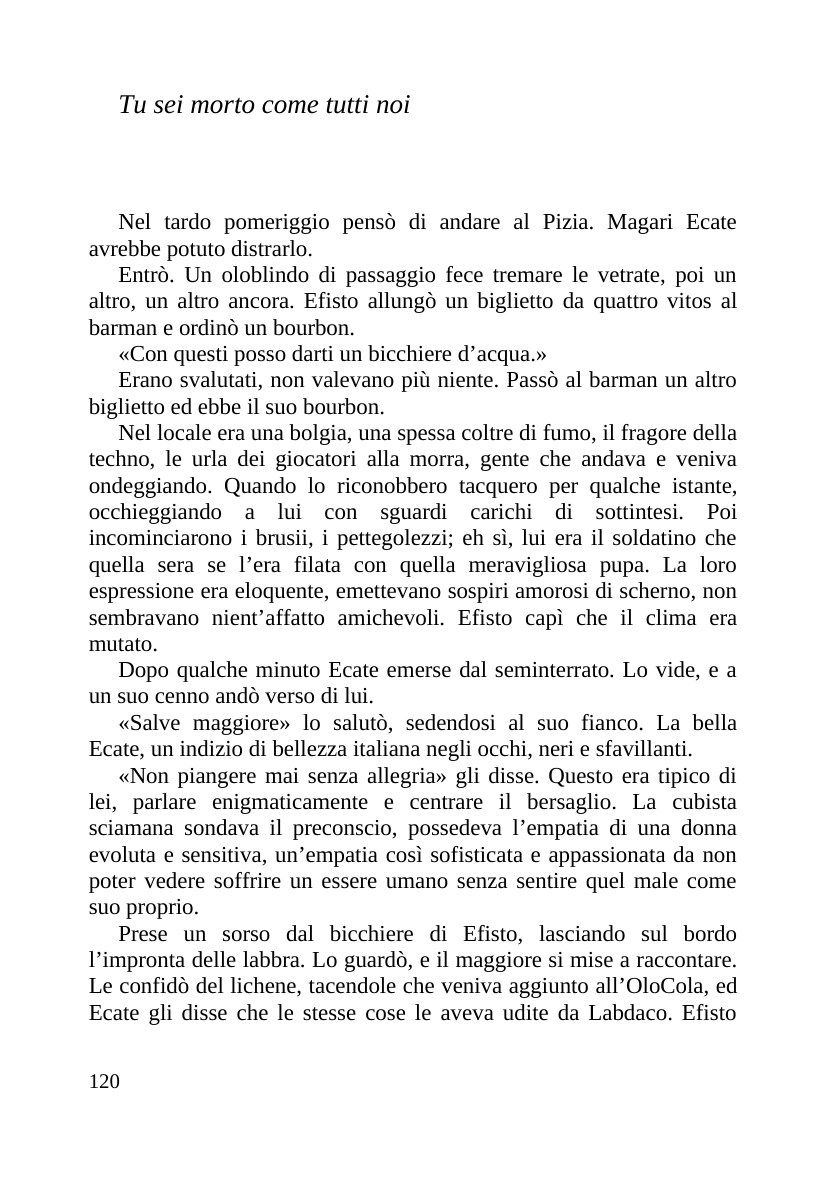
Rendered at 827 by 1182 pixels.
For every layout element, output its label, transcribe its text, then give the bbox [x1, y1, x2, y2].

text «Con questi posso darti un bicchiere d’acqua.» [88, 340, 738, 366]
text Nel tardo pomeriggio pensò di andare al Pizia. Magari Ecate avrebbe potuto distrarlo. [88, 208, 738, 261]
text Nel locale era una bolgia, una spessa coltre di fumo, il fragore della techno, le urla dei giocatori alla morra, gente che andava e veniva ondeggiando. Quando lo riconobbero tacquero per qualche istante, occhieggiando a lui con sguardi carichi di sottintesi. Poi incominciarono i brusii, i pettegolezzi; eh sì, lui era il soldatino che quella sera se l’era filata con quella meravigliosa pupa. La loro espressione era eloquente, emettevano sospiri amorosi di scherno, non sembravano nient’affatto amichevoli. Efisto capì che il clima era mutato. [88, 419, 738, 656]
text Entrò. Un oloblindo di passaggio fece tremare le vetrate, poi un altro, un altro ancora. Efisto allungò un biglietto da quattro vitos al barman e ordinò un bourbon. [88, 261, 738, 340]
text Prese un sorso dal bicchiere di Efisto, lasciando sul bordo l’impronta delle labbra. Lo guardò, e il maggiore si mise a raccontare. Le confidò del lichene, tacendole che veniva aggiunto all’OloCola, ed Ecate gli disse che le stesse cose le aveva udite da Labdaco. Efisto [88, 920, 738, 1025]
text Erano svalutati, non valevano più niente. Passò al barman un altro biglietto ed ebbe il suo bourbon. [88, 366, 738, 419]
text «Non piangere mai senza allegria» gli disse. Questo era tipico di lei, parlare enigmaticamente e centrare il bersaglio. La cubista sciamana sondava il preconscio, possedeva l’empatia di una donna evoluta e sensitiva, un’empatia così sofisticata e appassionata da non poter vedere soffrire un essere umano senza sentire quel male come suo proprio. [88, 762, 738, 920]
text Dopo qualche minuto Ecate emerse dal seminterrato. Lo vide, e a un suo cenno andò verso di lui. [88, 656, 738, 709]
text Tu sei morto come tutti noi [118, 88, 738, 120]
text «Salve maggiore» lo salutò, sedendosi al suo fianco. La bella Ecate, un indizio di bellezza italiana negli occhi, neri e sfavillanti. [88, 709, 738, 762]
